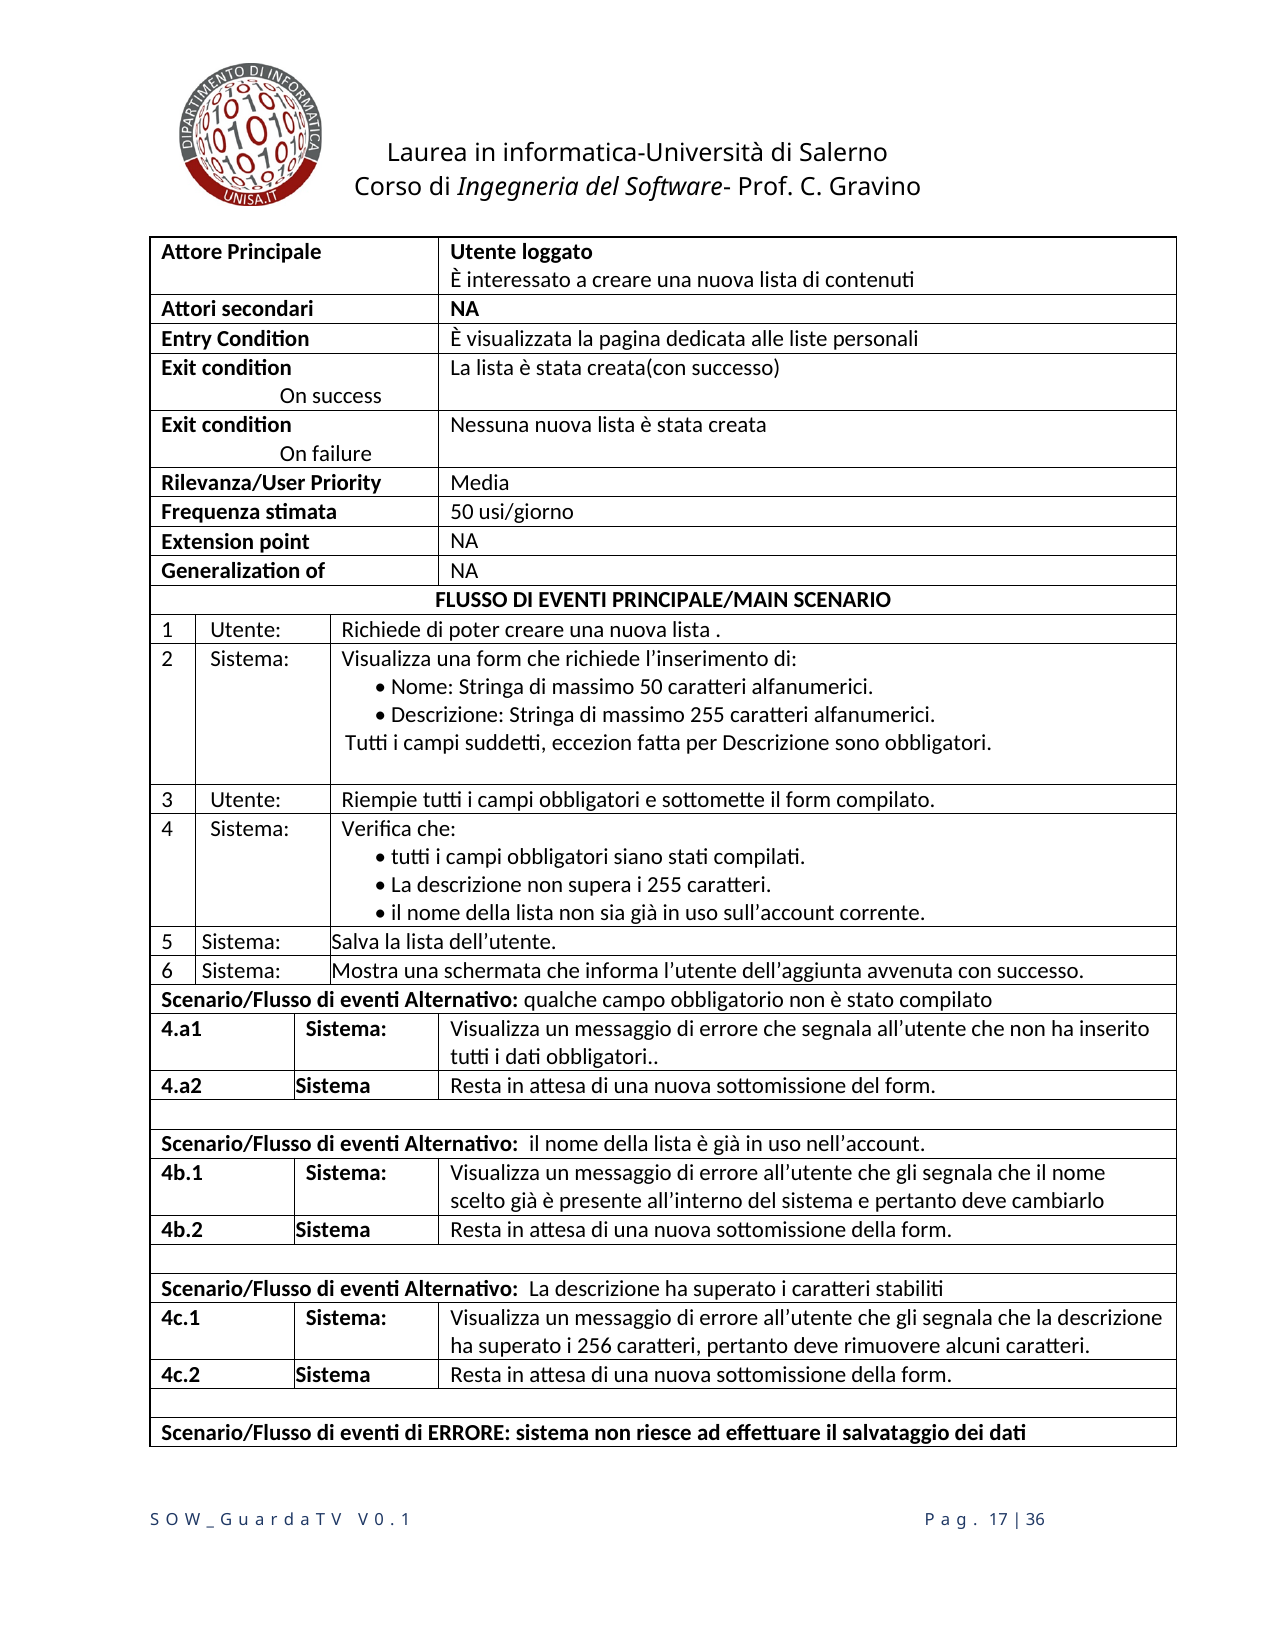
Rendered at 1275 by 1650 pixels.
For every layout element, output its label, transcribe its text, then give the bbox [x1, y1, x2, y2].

table_cell Generalization of [151, 556, 438, 584]
table_cell [151, 1100, 1176, 1128]
table_cell 4b.1 [151, 1159, 294, 1214]
table_cell Sistema: [196, 927, 330, 955]
table_cell Rilevanza/User Priority [151, 468, 438, 496]
table_cell Visualizza un messaggio di errore all’utente che gli segnala che il nome scelto già è presente all’interno del sistema e pertanto deve cambiarlo [439, 1159, 1176, 1214]
table_cell Attori secondari [151, 295, 438, 323]
table_cell Media [439, 468, 1176, 496]
table_cell Scenario/Flusso di eventi di ERRORE: sistema non riesce ad effettuare il salvataggio dei dati [151, 1418, 1176, 1446]
table_cell Scenario/Flusso di eventi Alternativo: La descrizione ha superato i caratteri stabiliti [151, 1274, 1176, 1302]
table_cell 4 [151, 814, 195, 926]
table_cell Sistema: [295, 1159, 438, 1214]
table_cell 6 [151, 956, 195, 984]
table_cell 4.a1 [151, 1014, 294, 1070]
table_cell 4c.1 [151, 1303, 294, 1359]
table_cell 5 [151, 927, 195, 955]
table_cell Resta in attesa di una nuova sottomissione del form. [439, 1071, 1176, 1099]
table_cell Riempie tutti i campi obbligatori e sottomette il form compilato. [331, 785, 1176, 813]
table_cell La lista è stata creata(con successo) [439, 354, 1176, 409]
table_cell È visualizzata la pagina dedicata alle liste personali [439, 324, 1176, 352]
table_cell 2 [151, 644, 195, 784]
table_cell NA [439, 527, 1176, 555]
table_cell 1 [151, 615, 195, 643]
table_cell Entry Condition [151, 324, 438, 352]
table_cell Utente loggato È interessato a creare una nuova lista di contenuti [439, 238, 1176, 293]
table_cell NA [439, 556, 1176, 584]
table_cell Richiede di poter creare una nuova lista . [331, 615, 1176, 643]
table_cell 4c.2 [151, 1360, 294, 1388]
table_cell Nessuna nuova lista è stata creata [439, 411, 1176, 467]
table_cell NA [439, 295, 1176, 323]
table_cell Frequenza stimata [151, 497, 438, 526]
table_cell Attore Principale [151, 238, 438, 293]
table_cell Visualizza un messaggio di errore all’utente che gli segnala che la descrizione ha superato i 256 caratteri, pertanto deve rimuovere alcuni caratteri. [439, 1303, 1176, 1359]
table_cell Exit condition On failure [151, 411, 438, 467]
table_cell 50 usi/giorno [439, 497, 1176, 526]
table_cell 3 [151, 785, 195, 813]
table_cell 4b.2 [151, 1216, 294, 1244]
table_cell Flusso di Eventi Principale/Main Scenario [151, 586, 1176, 614]
table_cell Visualizza un messaggio di errore che segnala all’utente che non ha inserito tutti i dati obbligatori.. [439, 1014, 1176, 1070]
table_cell Scenario/Flusso di eventi Alternativo: qualche campo obbligatorio non è stato compilato [151, 985, 1176, 1013]
table_cell Sistema [295, 1360, 438, 1388]
table_cell Sistema: [295, 1014, 438, 1070]
table_cell Sistema [295, 1071, 438, 1099]
table_cell Utente: [196, 785, 330, 813]
table_cell Salva la lista dell’utente. [331, 927, 1176, 955]
table_cell Resta in attesa di una nuova sottomissione della form. [439, 1360, 1176, 1388]
table_cell 4.a2 [151, 1071, 294, 1099]
table_cell Sistema: [196, 814, 330, 926]
table_cell Utente: [196, 615, 330, 643]
table_cell Resta in attesa di una nuova sottomissione della form. [439, 1216, 1176, 1244]
table_cell Sistema: [196, 956, 330, 984]
table_cell Extension point [151, 527, 438, 555]
table_cell Verifica che: • tutti i campi obbligatori siano stati compilati. • La descrizione non supera i 255 caratteri. • il nome della lista non sia già in uso sull’account corrente. [331, 814, 1176, 926]
table_cell [151, 1389, 1176, 1417]
table_cell Sistema: [196, 644, 330, 784]
table_cell Mostra una schermata che informa l’utente dell’aggiunta avvenuta con successo. [331, 956, 1176, 984]
table_cell Sistema [295, 1216, 438, 1244]
table_cell Sistema: [295, 1303, 438, 1359]
table_cell Scenario/Flusso di eventi Alternativo: il nome della lista è già in uso nell’account. [151, 1130, 1176, 1157]
table_cell Exit condition On success [151, 354, 438, 409]
table_cell Visualizza una form che richiede l’inserimento di: • Nome: Stringa di massimo 50 caratteri alfanumerici. • Descrizione: Stringa di massimo 255 caratteri alfanumerici. Tutti i campi suddetti, eccezion fatta per Descrizione sono obbligatori. [331, 644, 1176, 784]
table_cell [151, 1245, 1176, 1273]
